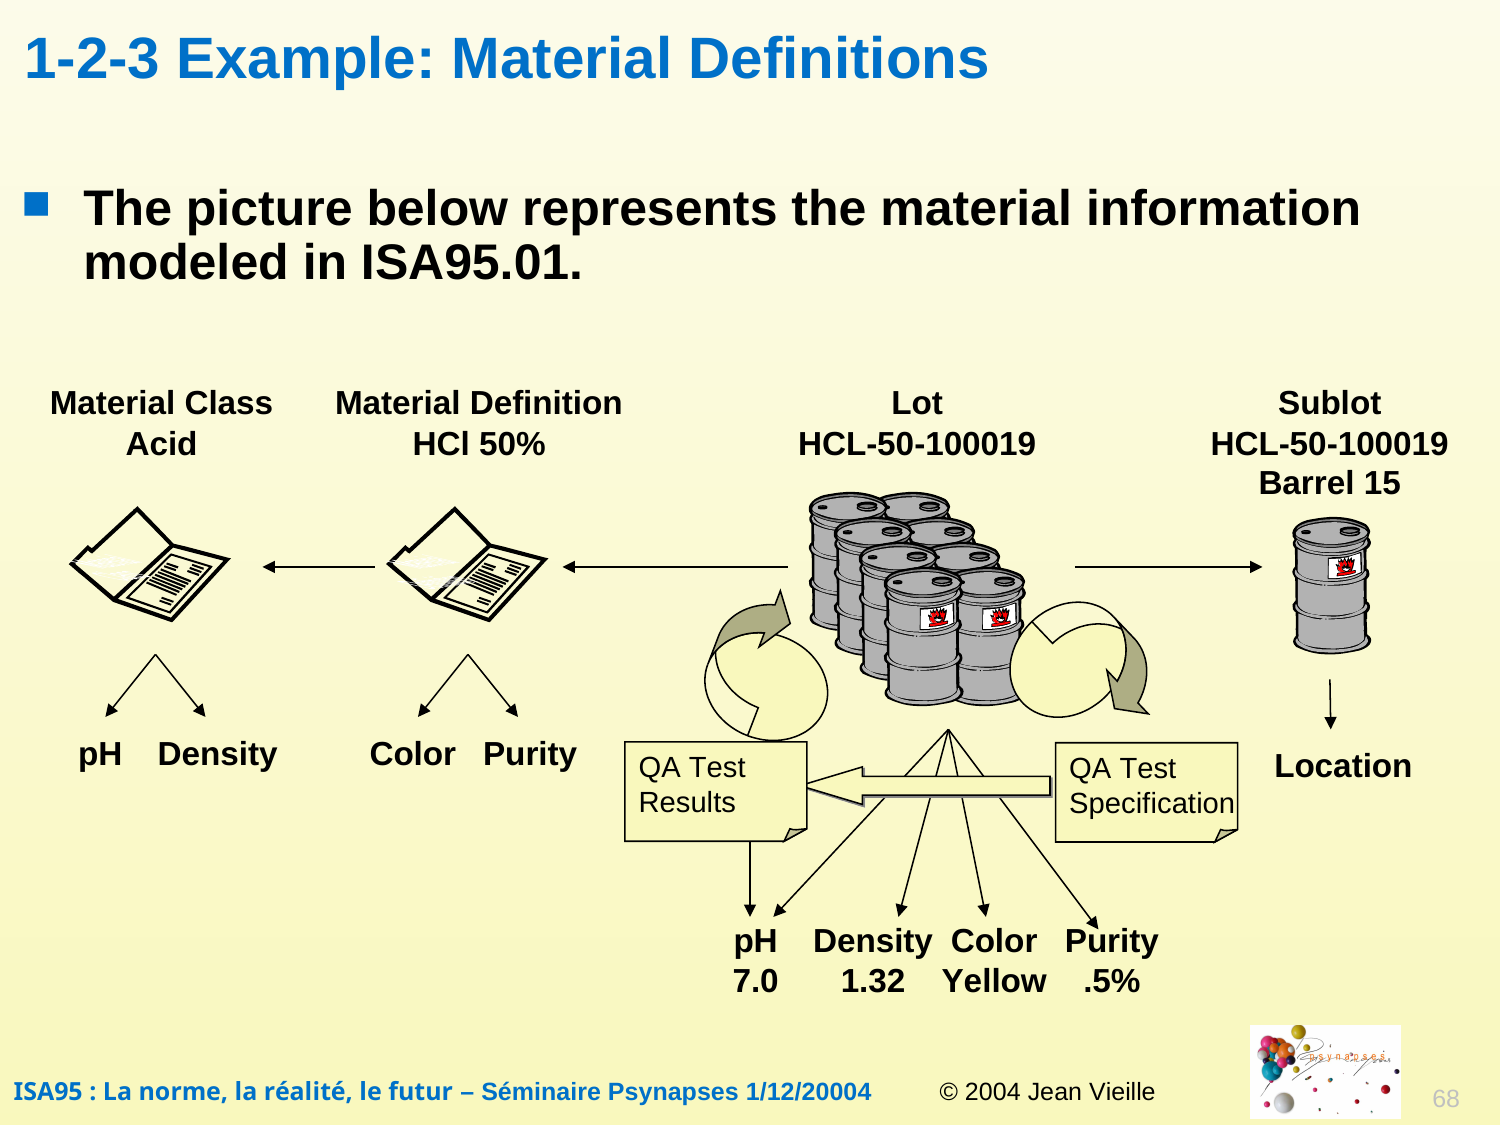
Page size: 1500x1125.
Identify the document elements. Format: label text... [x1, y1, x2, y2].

text_box [1292, 516, 1372, 655]
text_box Color Yellow [928, 912, 1051, 1006]
text_box Purity .5% [1051, 912, 1173, 1006]
text_box Material Class Acid [36, 374, 288, 469]
text_box Color [356, 724, 469, 779]
text_box [807, 766, 1051, 805]
text_box [704, 590, 828, 741]
title 1-2-3 Example: Material Definitions [9, 12, 1476, 151]
text_box Density [144, 724, 292, 779]
text_box QA Test Results [624, 741, 807, 842]
text_box pH 7.0 [718, 912, 793, 1006]
text_box Location [1260, 737, 1427, 791]
text_box Material Definition HCl 50% [321, 374, 637, 469]
picture [68, 505, 550, 623]
text_box Lot HCL-50-100019 [784, 374, 1050, 469]
text_box Sublot HCL-50-100019 Barrel 15 [1197, 374, 1463, 509]
text_box [808, 491, 1149, 718]
list The picture below represents the material information modeled in ISA95.01. [12, 174, 1476, 1026]
text_box QA Test Specification [1055, 742, 1238, 843]
picture [1250, 1026, 1401, 1119]
text_box pH [64, 724, 136, 779]
text_box Density 1.32 [799, 912, 928, 1006]
text_box Purity [469, 724, 592, 779]
